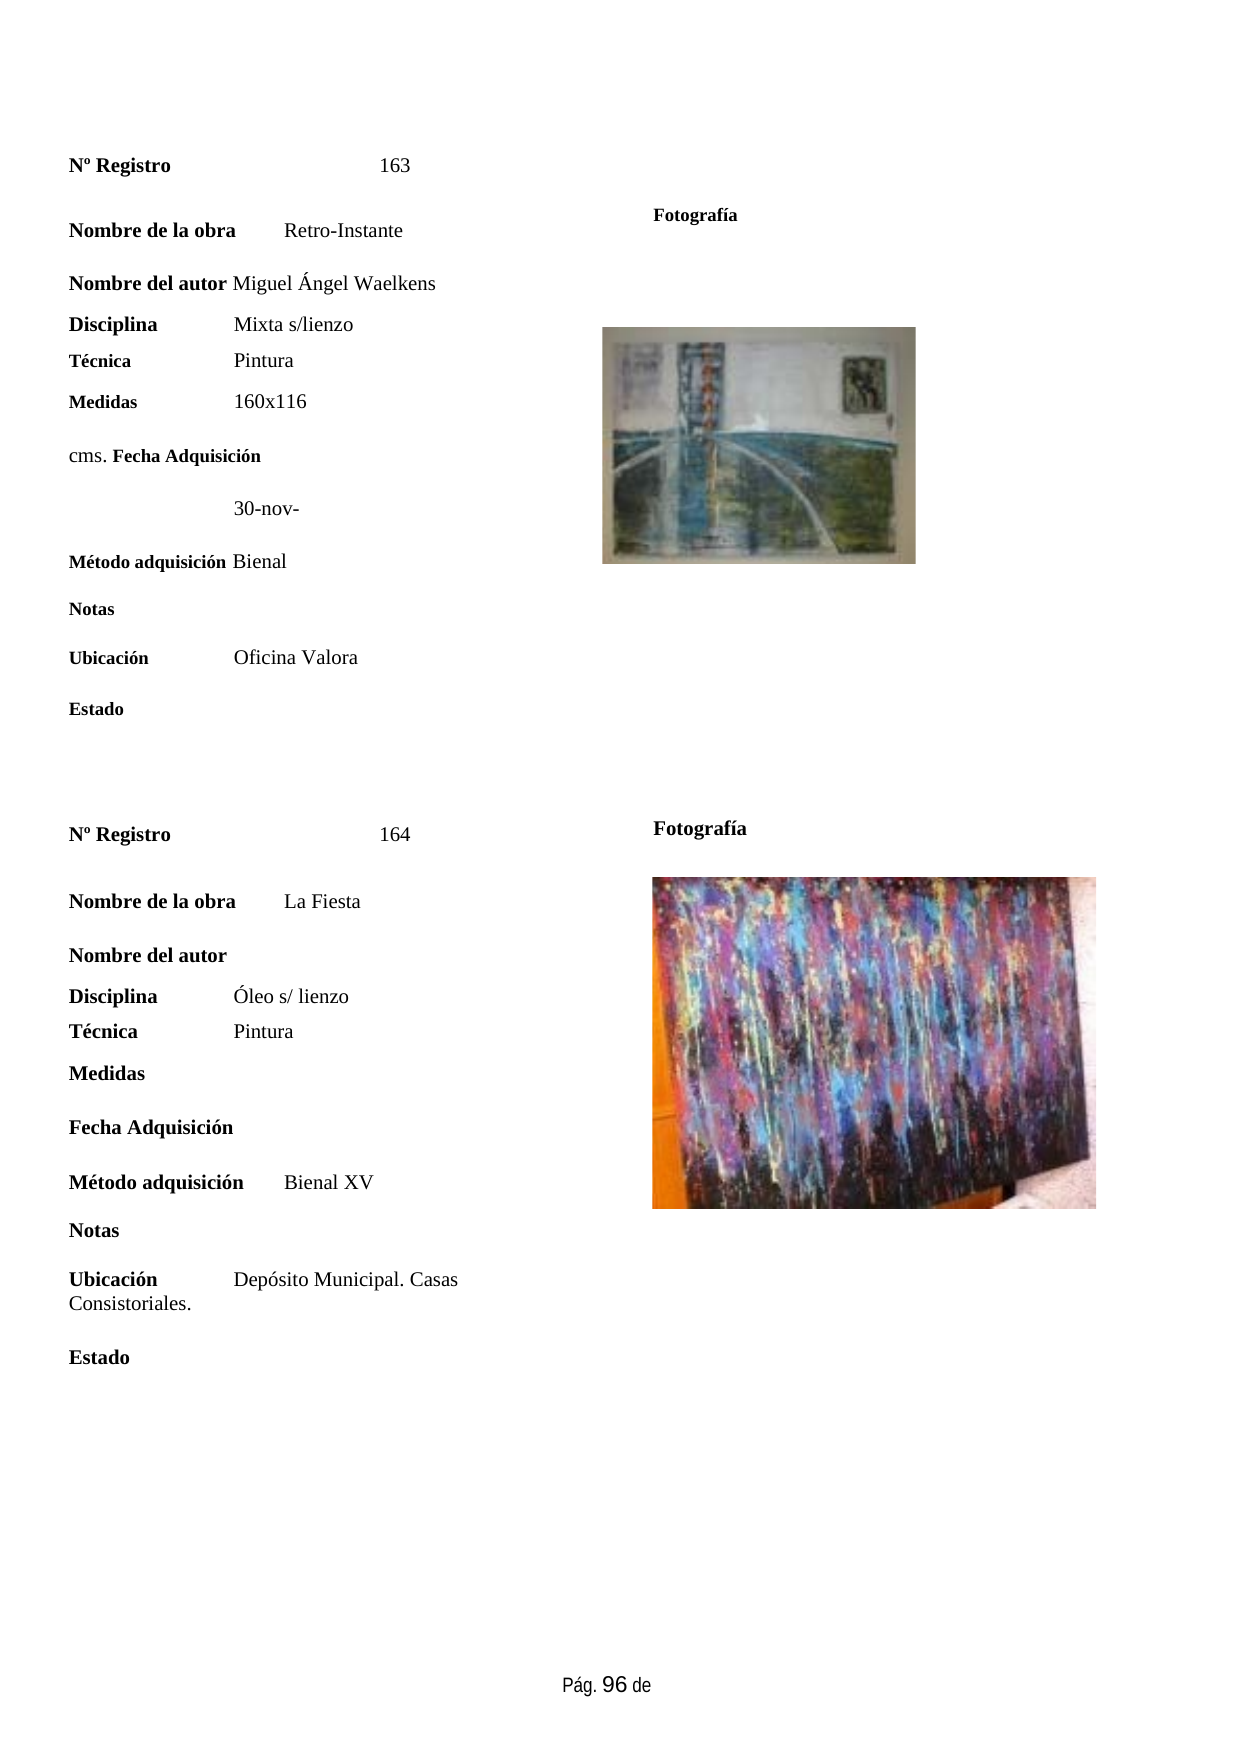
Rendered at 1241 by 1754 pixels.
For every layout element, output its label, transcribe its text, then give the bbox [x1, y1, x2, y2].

text Fotografía [653, 204, 1109, 225]
text Nombre del autor Miguel Ángel Waelkens [68, 271, 586, 295]
text Nº Registro 163 [68, 153, 586, 177]
text Notas [68, 1218, 586, 1242]
text Fotografía [653, 816, 1109, 840]
text Medidas 160x116 cms. Fecha Adquisición 30-nov- Método adquisición Bienal [68, 389, 350, 573]
text Nombre de la obra La Fiesta [68, 889, 586, 913]
text Disciplina Mixta s/lienzo [68, 312, 586, 336]
text Ubicación Depósito Municipal. Casas Consistoriales. [68, 1267, 586, 1315]
picture [652, 877, 1097, 1209]
text Nº Registro 164 [68, 822, 586, 846]
text Estado [68, 1345, 586, 1369]
picture [602, 327, 916, 564]
text Medidas [68, 1061, 586, 1085]
text Disciplina Óleo s/ lienzo [68, 984, 586, 1008]
text Método adquisición Bienal XV [68, 1170, 586, 1194]
text Nombre del autor [68, 943, 586, 967]
text Nombre de la obra Retro-Instante [68, 217, 586, 242]
text Ubicación Oficina Valora [68, 644, 586, 669]
text Técnica Pintura [68, 1019, 586, 1043]
text Notas [68, 602, 586, 619]
text Técnica Pintura [68, 348, 586, 372]
text Fecha Adquisición [68, 1114, 586, 1139]
text Estado [68, 698, 586, 720]
